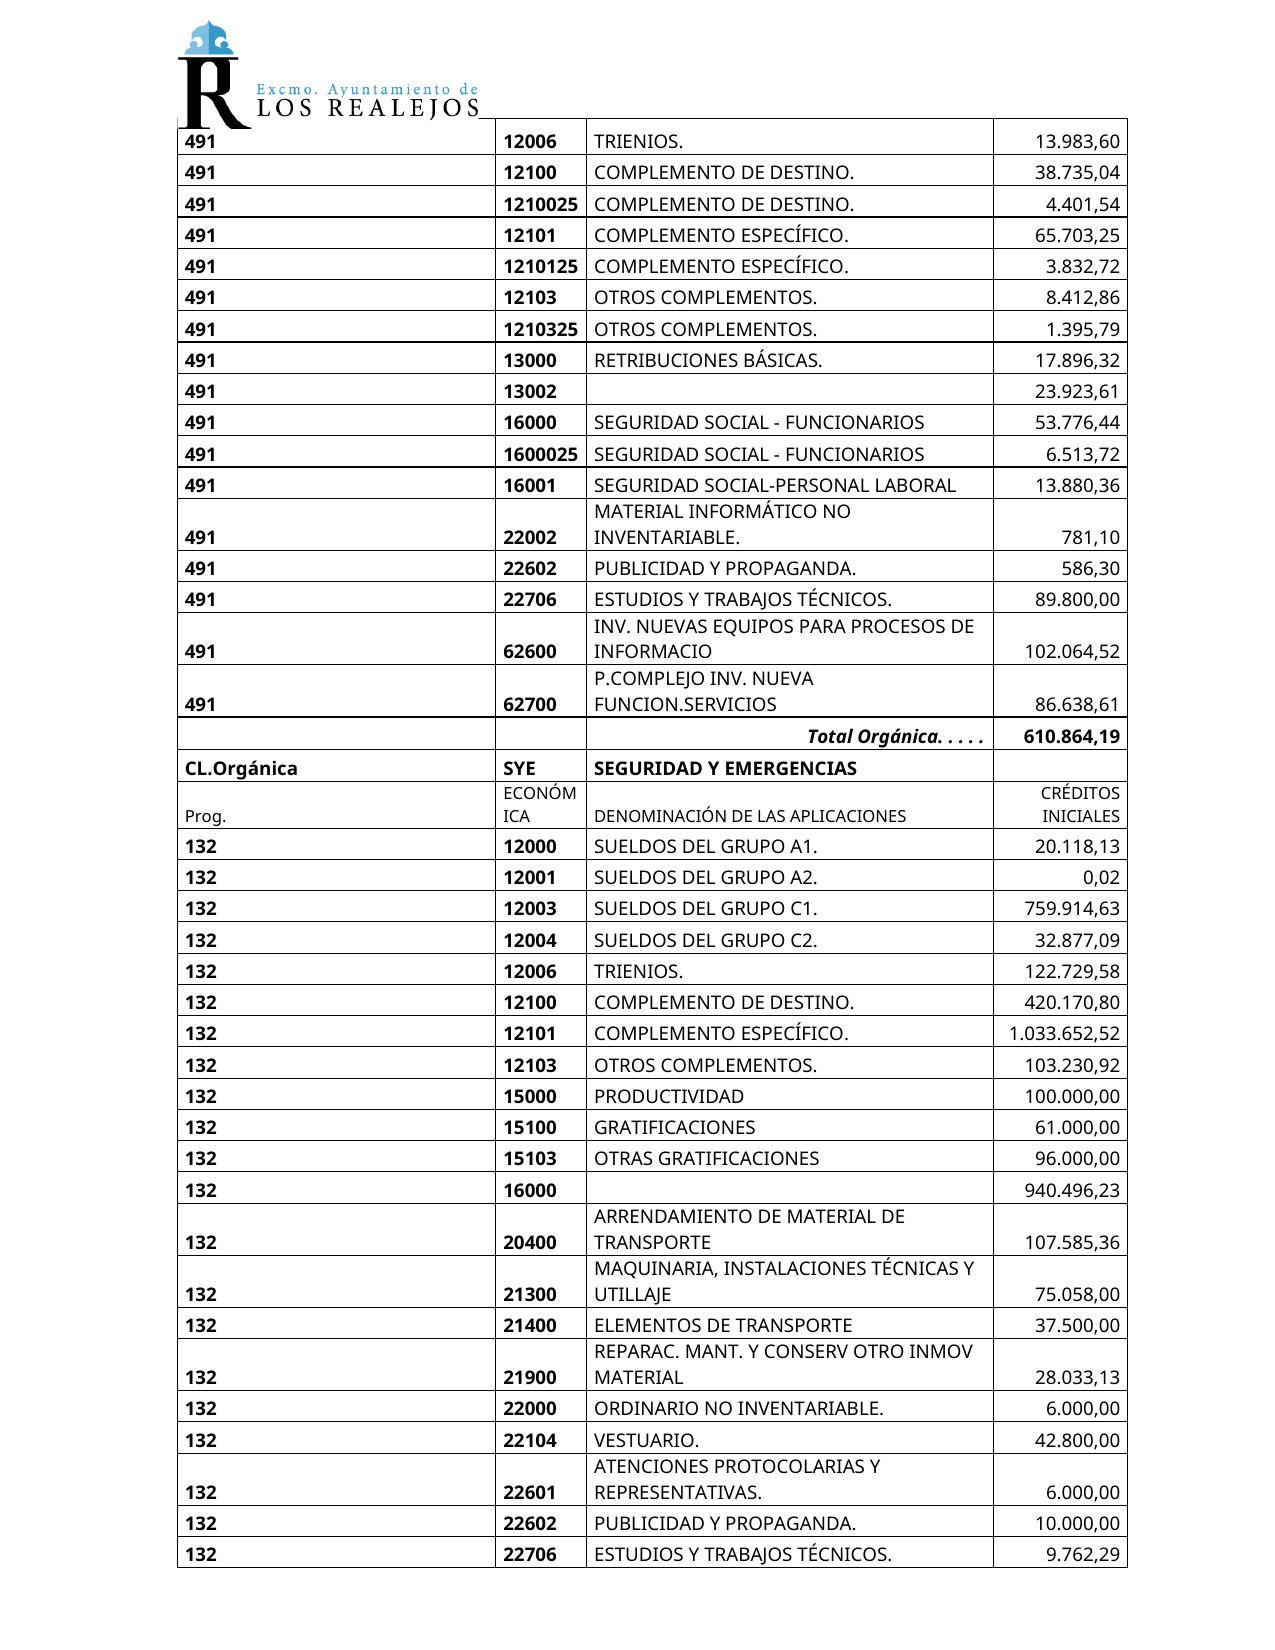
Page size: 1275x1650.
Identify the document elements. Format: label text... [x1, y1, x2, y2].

table_cell ATENCIONES PROTOCOLARIAS Y REPRESENTATIVAS. [587, 1454, 993, 1504]
table_cell 42.800,00 [994, 1422, 1127, 1452]
table_cell 32.877,09 [994, 922, 1127, 952]
table_cell 491 [178, 582, 495, 612]
table_cell REPARAC. MANT. Y CONSERV OTRO INMOV MATERIAL [587, 1339, 993, 1390]
table_cell SUELDOS DEL GRUPO C2. [587, 922, 993, 952]
table_cell 491 [178, 155, 495, 185]
table_cell 22000 [496, 1391, 586, 1421]
table_cell 28.033,13 [994, 1339, 1127, 1390]
table_cell 132 [178, 891, 495, 921]
table_cell 132 [178, 1141, 495, 1171]
table_cell 86.638,61 [994, 665, 1127, 716]
table_cell 37.500,00 [994, 1308, 1127, 1338]
table_cell 89.800,00 [994, 582, 1127, 612]
table_cell 132 [178, 1256, 495, 1307]
table_cell [587, 1172, 993, 1202]
table_cell 491 [178, 311, 495, 341]
table_cell 22602 [496, 551, 586, 581]
table_cell 1600025 [496, 436, 586, 466]
table_cell 1.395,79 [994, 311, 1127, 341]
table_cell 107.585,36 [994, 1204, 1127, 1254]
table_cell 491 [178, 280, 495, 310]
table_cell 491 [178, 613, 495, 664]
table_cell CRÉDITOS INICIALES [994, 782, 1127, 827]
table_cell 22002 [496, 499, 586, 550]
table_cell 21300 [496, 1256, 586, 1307]
table_cell 491 [178, 218, 495, 248]
table_cell COMPLEMENTO DE DESTINO. [587, 186, 993, 216]
table_cell 132 [178, 829, 495, 859]
table_cell 491 [178, 343, 495, 373]
table_cell 6.000,00 [994, 1454, 1127, 1504]
table_cell 132 [178, 1454, 495, 1504]
table_cell 15103 [496, 1141, 586, 1171]
table_cell [496, 718, 586, 749]
table_cell 10.000,00 [994, 1506, 1127, 1536]
table_cell 62600 [496, 613, 586, 664]
table_cell 15000 [496, 1079, 586, 1109]
table_cell VESTUARIO. [587, 1422, 993, 1452]
table_cell MAQUINARIA, INSTALACIONES TÉCNICAS Y UTILLAJE [587, 1256, 993, 1307]
table_cell 22706 [496, 1537, 586, 1567]
table_cell ESTUDIOS Y TRABAJOS TÉCNICOS. [587, 1537, 993, 1567]
table_cell COMPLEMENTO ESPECÍFICO. [587, 1016, 993, 1046]
table_cell 9.762,29 [994, 1537, 1127, 1567]
table_cell P.COMPLEJO INV. NUEVA FUNCION.SERVICIOS [587, 665, 993, 716]
table_cell 491 [178, 119, 495, 154]
table_cell OTROS COMPLEMENTOS. [587, 280, 993, 310]
table_cell SUELDOS DEL GRUPO A2. [587, 860, 993, 890]
table_cell 132 [178, 1422, 495, 1452]
table_cell 13000 [496, 343, 586, 373]
table_cell 12101 [496, 218, 586, 248]
table_cell 21400 [496, 1308, 586, 1338]
table_cell 4.401,54 [994, 186, 1127, 216]
table_cell 8.412,86 [994, 280, 1127, 310]
table_cell TRIENIOS. [587, 954, 993, 984]
table_cell GRATIFICACIONES [587, 1110, 993, 1140]
table_cell DENOMINACIÓN DE LAS APLICACIONES [587, 782, 993, 827]
table_cell 491 [178, 374, 495, 404]
table_cell 491 [178, 665, 495, 716]
table_cell 132 [178, 860, 495, 890]
table_cell 610.864,19 [994, 718, 1127, 749]
table_cell 491 [178, 186, 495, 216]
table_cell 1210325 [496, 311, 586, 341]
table_cell 38.735,04 [994, 155, 1127, 185]
table_cell 16001 [496, 468, 586, 498]
table_cell 132 [178, 1110, 495, 1140]
table_cell COMPLEMENTO ESPECÍFICO. [587, 249, 993, 279]
table_cell 420.170,80 [994, 985, 1127, 1015]
table_cell ORDINARIO NO INVENTARIABLE. [587, 1391, 993, 1421]
table_cell 21900 [496, 1339, 586, 1390]
table_cell 100.000,00 [994, 1079, 1127, 1109]
table_cell 132 [178, 1308, 495, 1338]
table_cell SYE [496, 750, 586, 781]
table_cell ELEMENTOS DE TRANSPORTE [587, 1308, 993, 1338]
table_cell 491 [178, 249, 495, 279]
table_cell 12006 [496, 954, 586, 984]
table_cell 1210025 [496, 186, 586, 216]
table_cell PUBLICIDAD Y PROPAGANDA. [587, 551, 993, 581]
table_cell OTROS COMPLEMENTOS. [587, 1047, 993, 1077]
table_cell 16000 [496, 1172, 586, 1202]
table_cell 12103 [496, 1047, 586, 1077]
table_cell 1.033.652,52 [994, 1016, 1127, 1046]
table_cell 65.703,25 [994, 218, 1127, 248]
table_cell 12001 [496, 860, 586, 890]
table_cell 132 [178, 1339, 495, 1390]
table_cell 132 [178, 1506, 495, 1536]
table_cell 62700 [496, 665, 586, 716]
table_cell ESTUDIOS Y TRABAJOS TÉCNICOS. [587, 582, 993, 612]
table_cell [178, 718, 495, 749]
table_cell 22706 [496, 582, 586, 612]
table_cell 491 [178, 436, 495, 466]
table_cell 491 [178, 468, 495, 498]
table_cell 61.000,00 [994, 1110, 1127, 1140]
table_cell 13.880,36 [994, 468, 1127, 498]
table_cell RETRIBUCIONES BÁSICAS. [587, 343, 993, 373]
table_cell SEGURIDAD SOCIAL - FUNCIONARIOS [587, 405, 993, 435]
table_cell PRODUCTIVIDAD [587, 1079, 993, 1109]
table_cell 13002 [496, 374, 586, 404]
table_cell PUBLICIDAD Y PROPAGANDA. [587, 1506, 993, 1536]
table_cell ARRENDAMIENTO DE MATERIAL DE TRANSPORTE [587, 1204, 993, 1254]
table_cell 0,02 [994, 860, 1127, 890]
table_cell 17.896,32 [994, 343, 1127, 373]
table_cell 132 [178, 1016, 495, 1046]
table_cell 132 [178, 1204, 495, 1254]
table_cell 12100 [496, 985, 586, 1015]
table_cell OTRAS GRATIFICACIONES [587, 1141, 993, 1171]
table_cell 132 [178, 985, 495, 1015]
table_cell 22601 [496, 1454, 586, 1504]
table_cell SEGURIDAD Y EMERGENCIAS [587, 750, 993, 781]
table_cell COMPLEMENTO ESPECÍFICO. [587, 218, 993, 248]
table_cell ECONÓMICA [496, 782, 586, 827]
table_cell SEGURIDAD SOCIAL-PERSONAL LABORAL [587, 468, 993, 498]
table_cell 53.776,44 [994, 405, 1127, 435]
table_cell 96.000,00 [994, 1141, 1127, 1171]
table_cell 16000 [496, 405, 586, 435]
table_cell 491 [178, 405, 495, 435]
table_cell INV. NUEVAS EQUIPOS PARA PROCESOS DE INFORMACIO [587, 613, 993, 664]
table_cell 20.118,13 [994, 829, 1127, 859]
table_cell 12004 [496, 922, 586, 952]
table_cell 132 [178, 1047, 495, 1077]
table_cell 23.923,61 [994, 374, 1127, 404]
table_cell MATERIAL INFORMÁTICO NO INVENTARIABLE. [587, 499, 993, 550]
table_cell [587, 374, 993, 404]
table_cell 12000 [496, 829, 586, 859]
table_cell 1210125 [496, 249, 586, 279]
table_cell COMPLEMENTO DE DESTINO. [587, 985, 993, 1015]
table_cell Prog. [178, 782, 495, 827]
table_cell 75.058,00 [994, 1256, 1127, 1307]
table_cell 759.914,63 [994, 891, 1127, 921]
table_cell COMPLEMENTO DE DESTINO. [587, 155, 993, 185]
table_cell 12006 [496, 119, 586, 154]
table_cell 491 [178, 499, 495, 550]
table_cell 132 [178, 1079, 495, 1109]
table_cell 22602 [496, 1506, 586, 1536]
table_cell 15100 [496, 1110, 586, 1140]
table_cell 13.983,60 [994, 119, 1127, 154]
table_cell [994, 750, 1127, 781]
table_cell Total Orgánica. . . . . [587, 718, 993, 749]
table_cell 132 [178, 1391, 495, 1421]
table_cell 586,30 [994, 551, 1127, 581]
table_cell 12103 [496, 280, 586, 310]
table_cell 122.729,58 [994, 954, 1127, 984]
table_cell 6.000,00 [994, 1391, 1127, 1421]
table_cell TRIENIOS. [587, 119, 993, 154]
table_cell 940.496,23 [994, 1172, 1127, 1202]
table_cell 132 [178, 1537, 495, 1567]
table_cell 12101 [496, 1016, 586, 1046]
table_cell 102.064,52 [994, 613, 1127, 664]
table_cell OTROS COMPLEMENTOS. [587, 311, 993, 341]
table_cell 22104 [496, 1422, 586, 1452]
table_cell 12100 [496, 155, 586, 185]
table_cell SUELDOS DEL GRUPO A1. [587, 829, 993, 859]
table_cell 20400 [496, 1204, 586, 1254]
table_cell 132 [178, 1172, 495, 1202]
table_cell 491 [178, 551, 495, 581]
table_cell 12003 [496, 891, 586, 921]
table_cell 781,10 [994, 499, 1127, 550]
table_cell SUELDOS DEL GRUPO C1. [587, 891, 993, 921]
table_cell 132 [178, 954, 495, 984]
table_cell CL.Orgánica [178, 750, 495, 781]
table_cell 3.832,72 [994, 249, 1127, 279]
table_cell 132 [178, 922, 495, 952]
table_cell 6.513,72 [994, 436, 1127, 466]
table_cell SEGURIDAD SOCIAL - FUNCIONARIOS [587, 436, 993, 466]
table_cell 103.230,92 [994, 1047, 1127, 1077]
